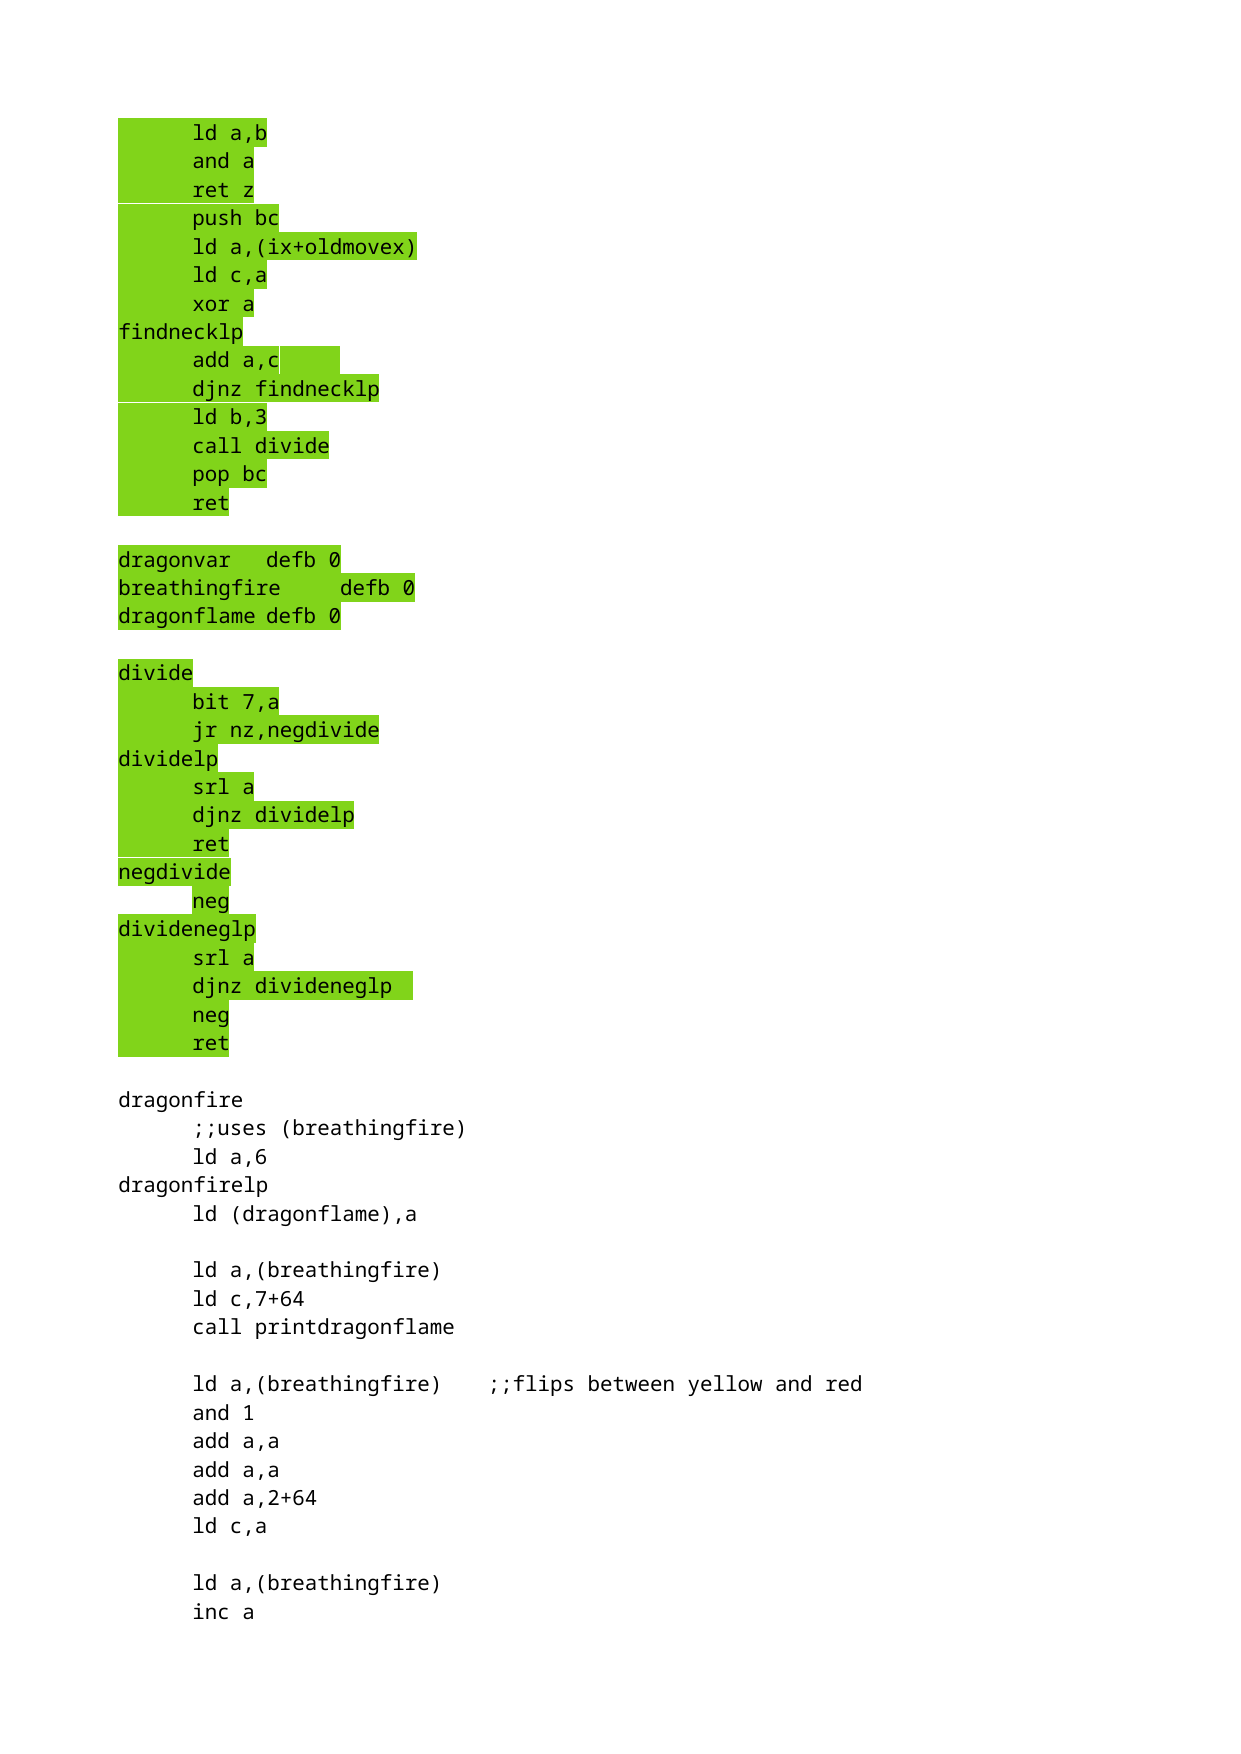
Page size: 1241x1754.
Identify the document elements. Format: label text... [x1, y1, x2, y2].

text neg [118, 1000, 1122, 1028]
text dividelp [118, 744, 1122, 772]
text pop bc [118, 459, 1122, 488]
text djnz findnecklp [118, 374, 1122, 402]
text ld c,7+64 [118, 1284, 1122, 1312]
text srl a [118, 772, 1122, 801]
text djnz divideneglp [118, 971, 1122, 1000]
text ld c,a [118, 260, 1122, 289]
text negdivide [118, 857, 1122, 886]
text ret [118, 488, 1122, 516]
text call divide [118, 431, 1122, 459]
text call printdragonflame [118, 1312, 1122, 1341]
text inc a [118, 1597, 1122, 1625]
text add a,a [118, 1426, 1122, 1455]
text divideneglp [118, 914, 1122, 943]
text add a,c [118, 346, 1122, 374]
text neg [118, 886, 1122, 914]
text ret [118, 1028, 1122, 1057]
text ld c,a [118, 1512, 1122, 1540]
text and a [118, 147, 1122, 175]
text xor a [118, 289, 1122, 317]
text srl a [118, 943, 1122, 971]
text dragonfire [118, 1085, 1122, 1113]
text ret [118, 829, 1122, 857]
text and 1 [118, 1398, 1122, 1426]
text ld a,(breathingfire) [118, 1256, 1122, 1284]
text bit 7,a [118, 687, 1122, 715]
text ld a,(ix+oldmovex) [118, 232, 1122, 260]
text add a,2+64 [118, 1483, 1122, 1512]
text ret z [118, 175, 1122, 203]
text divide [118, 658, 1122, 687]
text breathingfire defb 0 [118, 573, 1122, 602]
text jr nz,negdivide [118, 715, 1122, 744]
text ld a,(breathingfire) [118, 1568, 1122, 1597]
text dragonfirelp [118, 1170, 1122, 1199]
text push bc [118, 203, 1122, 232]
text djnz dividelp [118, 801, 1122, 829]
text ld (dragonflame),a [118, 1199, 1122, 1227]
text dragonflame defb 0 [118, 602, 1122, 630]
text ld a,b [118, 118, 1122, 147]
text ld a,(breathingfire) ;;flips between yellow and red [118, 1369, 1122, 1398]
text ld b,3 [118, 402, 1122, 431]
text dragonvar defb 0 [118, 545, 1122, 573]
text ;;uses (breathingfire) [118, 1113, 1122, 1142]
text findnecklp [118, 317, 1122, 346]
text ld a,6 [118, 1142, 1122, 1170]
text add a,a [118, 1455, 1122, 1483]
